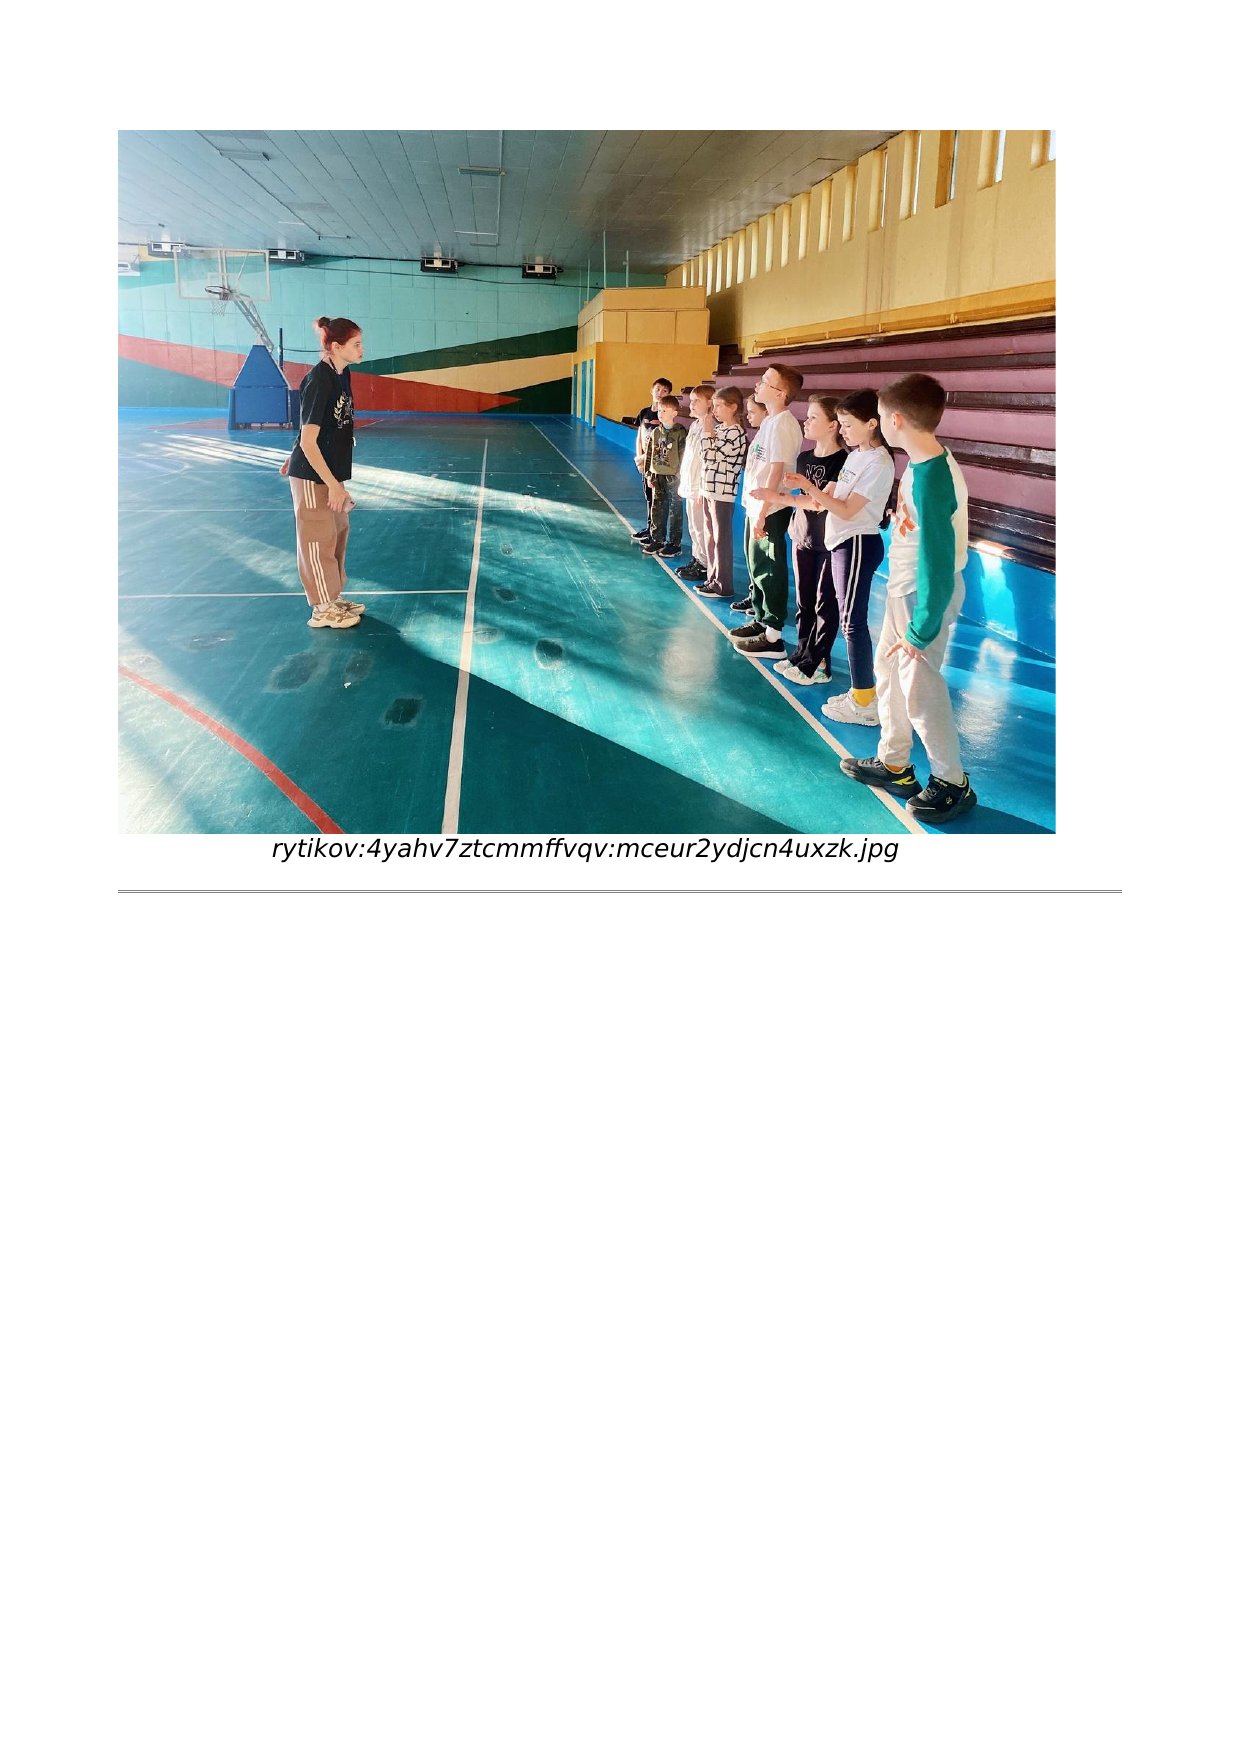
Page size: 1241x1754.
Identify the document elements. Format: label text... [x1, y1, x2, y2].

picture [1015, 765, 1025, 770]
picture [1025, 613, 1049, 648]
text rytikov:4yahv7ztcmmffvqv:mceur2ydjcn4uxzk.jpg [118, 834, 1056, 863]
picture [1049, 597, 1056, 621]
picture [1023, 647, 1056, 690]
picture [118, 130, 1056, 834]
picture [1046, 819, 1056, 831]
